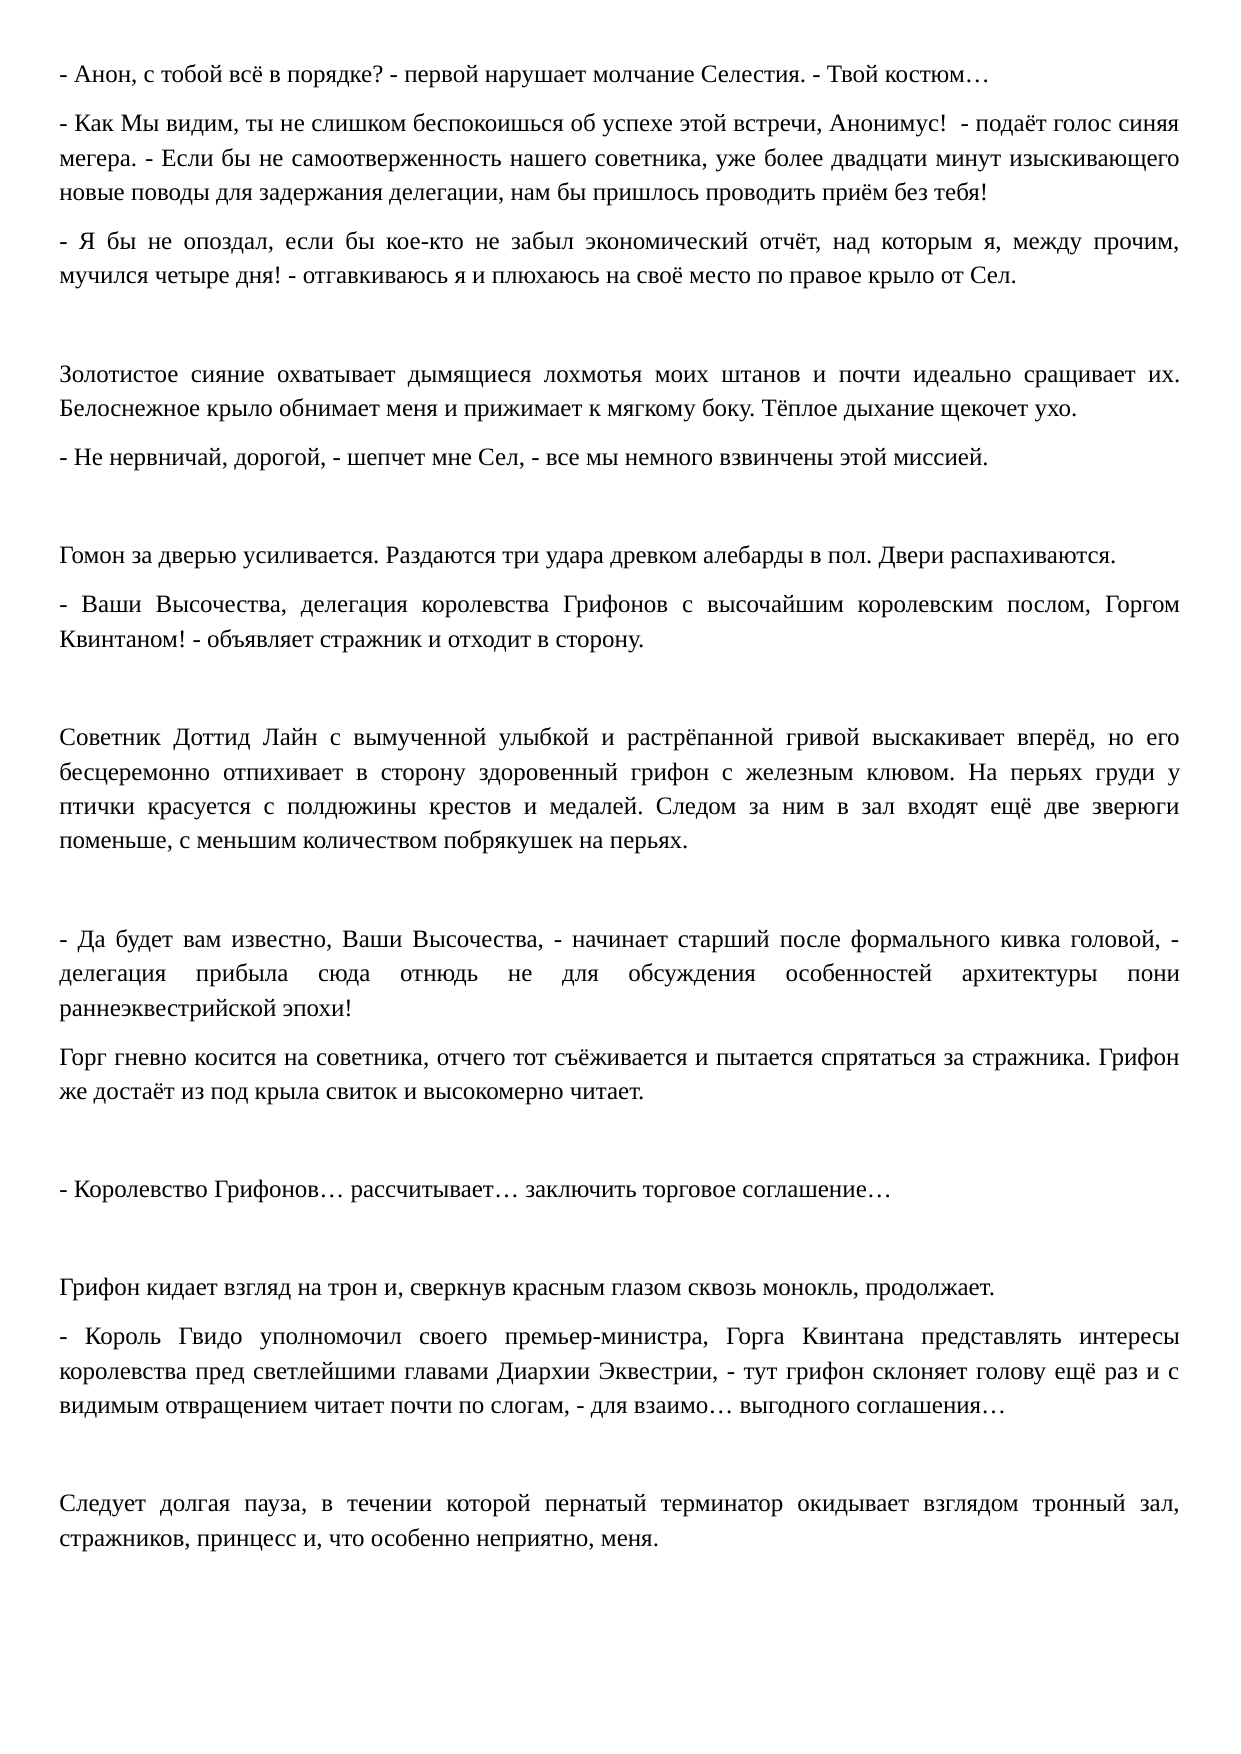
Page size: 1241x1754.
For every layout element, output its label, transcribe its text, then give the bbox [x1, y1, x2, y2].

text Следует долгая пауза, в течении которой пернатый терминатор окидывает взглядом тронный зал, стражников, принцесс и, что особенно неприятно, меня. [59, 1488, 1181, 1552]
text - Анон, с тобой всё в порядке? - первой нарушает молчание Селестия. - Твой костюм… [59, 59, 1181, 88]
text - Я бы не опоздал, если бы кое-кто не забыл экономический отчёт, над которым я, между прочим, мучился четыре дня! - отгавкиваюсь я и плюхаюсь на своё место по правое крыло от Сел. [59, 226, 1181, 289]
text - Да будет вам известно, Ваши Высочества, - начинает старший после формального кивка головой, - делегация прибыла сюда отнюдь не для обсуждения особенностей архитектуры пони раннеэквестрийской эпохи! [59, 924, 1181, 1021]
text - Ваши Высочества, делегация королевства Грифонов с высочайшим королевским послом, Горгом Квинтаном! - объявляет стражник и отходит в сторону. [59, 589, 1181, 653]
text Горг гневно косится на советника, отчего тот съёживается и пытается спрятаться за стражника. Грифон же достаёт из под крыла свиток и высокомерно читает. [59, 1042, 1181, 1105]
text - Как Мы видим, ты не слишком беспокоишься об успехе этой встречи, Анонимус! - подаёт голос синяя мегера. - Если бы не самоотверженность нашего советника, уже более двадцати минут изыскивающего новые поводы для задержания делегации, нам бы пришлось проводить приём без тебя! [59, 108, 1181, 206]
text Советник Доттид Лайн с вымученной улыбкой и растрёпанной гривой выскакивает вперёд, но его бесцеремонно отпихивает в сторону здоровенный грифон с железным клювом. На перьях груди у птички красуется с полдюжины крестов и медалей. Следом за ним в зал входят ещё две зверюги поменьше, с меньшим количеством побрякушек на перьях. [59, 722, 1181, 854]
text Грифон кидает взгляд на трон и, сверкнув красным глазом сквозь монокль, продолжает. [59, 1272, 1181, 1301]
text - Король Гвидо уполномочил своего премьер-министра, Горга Квинтана представлять интересы королевства пред светлейшими главами Диархии Эквестрии, - тут грифон склоняет голову ещё раз и с видимым отвращением читает почти по слогам, - для взаимо… выгодного соглашения… [59, 1321, 1181, 1419]
text - Королевство Грифонов… рассчитывает… заключить торговое соглашение… [59, 1174, 1181, 1203]
text Золотистое сияние охватывает дымящиеся лохмотья моих штанов и почти идеально сращивает их. Белоснежное крыло обнимает меня и прижимает к мягкому боку. Тёплое дыхание щекочет ухо. [59, 359, 1181, 422]
text Гомон за дверью усиливается. Раздаются три удара древком алебарды в пол. Двери распахиваются. [59, 540, 1181, 569]
text - Не нервничай, дорогой, - шепчет мне Сел, - все мы немного взвинчены этой миссией. [59, 442, 1181, 471]
